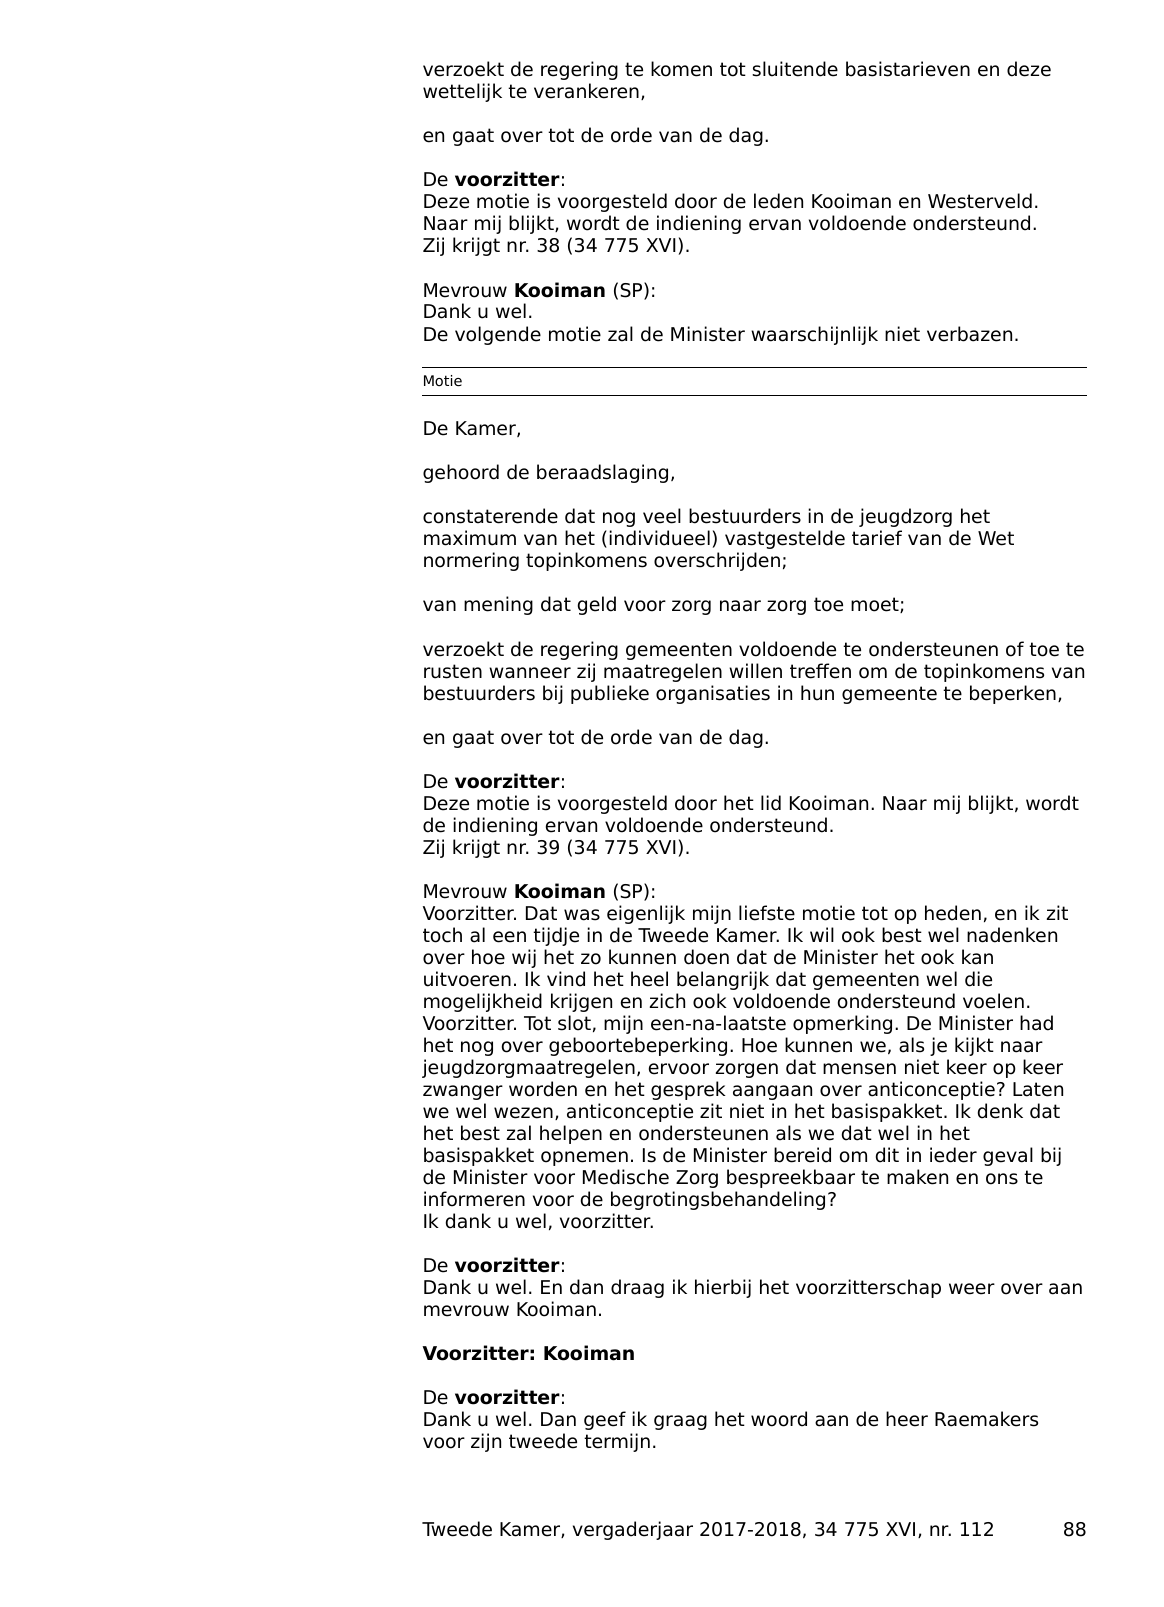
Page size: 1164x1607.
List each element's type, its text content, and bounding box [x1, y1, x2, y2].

text Mevrouw Kooiman (SP): [422, 279, 1087, 301]
text Zij krijgt nr. 39 (34 775 XVI). [422, 837, 1087, 859]
text Voorzitter. Dat was eigenlijk mijn liefste motie tot op heden, en ik zit toch al een tijdje in de Tweede Kamer. Ik wil ook best wel nadenken over hoe wij het zo kunnen doen dat de Minister het ook kan uitvoeren. Ik vind het heel belangrijk dat gemeenten wel die mogelijkheid krijgen en zich ook voldoende ondersteund voelen. [422, 903, 1087, 1013]
text Deze motie is voorgesteld door het lid Kooiman. Naar mij blijkt, wordt de indiening ervan voldoende ondersteund. [422, 793, 1087, 837]
text Deze motie is voorgesteld door de leden Kooiman en Westerveld. Naar mij blijkt, wordt de indiening ervan voldoende ondersteund. [422, 191, 1087, 235]
text gehoord de beraadslaging, [422, 462, 1087, 484]
text De volgende motie zal de Minister waarschijnlijk niet verbazen. [422, 323, 1087, 345]
text van mening dat geld voor zorg naar zorg toe moet; [422, 594, 1087, 616]
text constaterende dat nog veel bestuurders in de jeugdzorg het maximum van het (individueel) vastgestelde tarief van de Wet normering topinkomens overschrijden; [422, 506, 1087, 572]
text De voorzitter: [422, 169, 1087, 191]
text Dank u wel. Dan geef ik graag het woord aan de heer Raemakers voor zijn tweede termijn. [422, 1409, 1087, 1453]
text De voorzitter: [422, 771, 1087, 793]
text Dank u wel. [422, 301, 1087, 323]
table_header Motie [422, 368, 1087, 395]
text Dank u wel. En dan draag ik hierbij het voorzitterschap weer over aan mevrouw Kooiman. [422, 1277, 1087, 1321]
text verzoekt de regering te komen tot sluitende basistarieven en deze wettelijk te verankeren, [422, 59, 1087, 103]
text en gaat over tot de orde van de dag. [422, 727, 1087, 749]
text Voorzitter. Tot slot, mijn een-na-laatste opmerking. De Minister had het nog over geboortebeperking. Hoe kunnen we, als je kijkt naar jeugdzorgmaatregelen, ervoor zorgen dat mensen niet keer op keer zwanger worden en het gesprek aangaan over anticonceptie? Laten we wel wezen, anticonceptie zit niet in het basispakket. Ik denk dat het best zal helpen en ondersteunen als we dat wel in het basispakket opnemen. Is de Minister bereid om dit in ieder geval bij de Minister voor Medische Zorg bespreekbaar te maken en ons te informeren voor de begrotingsbehandeling? [422, 1013, 1087, 1211]
text verzoekt de regering gemeenten voldoende te ondersteunen of toe te rusten wanneer zij maatregelen willen treffen om de topinkomens van bestuurders bij publieke organisaties in hun gemeente te beperken, [422, 638, 1087, 704]
subtitle Voorzitter: Kooiman [422, 1343, 1087, 1365]
text De Kamer, [422, 418, 1087, 440]
text De voorzitter: [422, 1255, 1087, 1277]
text Ik dank u wel, voorzitter. [422, 1211, 1087, 1233]
text De voorzitter: [422, 1387, 1087, 1409]
text en gaat over tot de orde van de dag. [422, 125, 1087, 147]
text Mevrouw Kooiman (SP): [422, 881, 1087, 903]
text Zij krijgt nr. 38 (34 775 XVI). [422, 235, 1087, 257]
